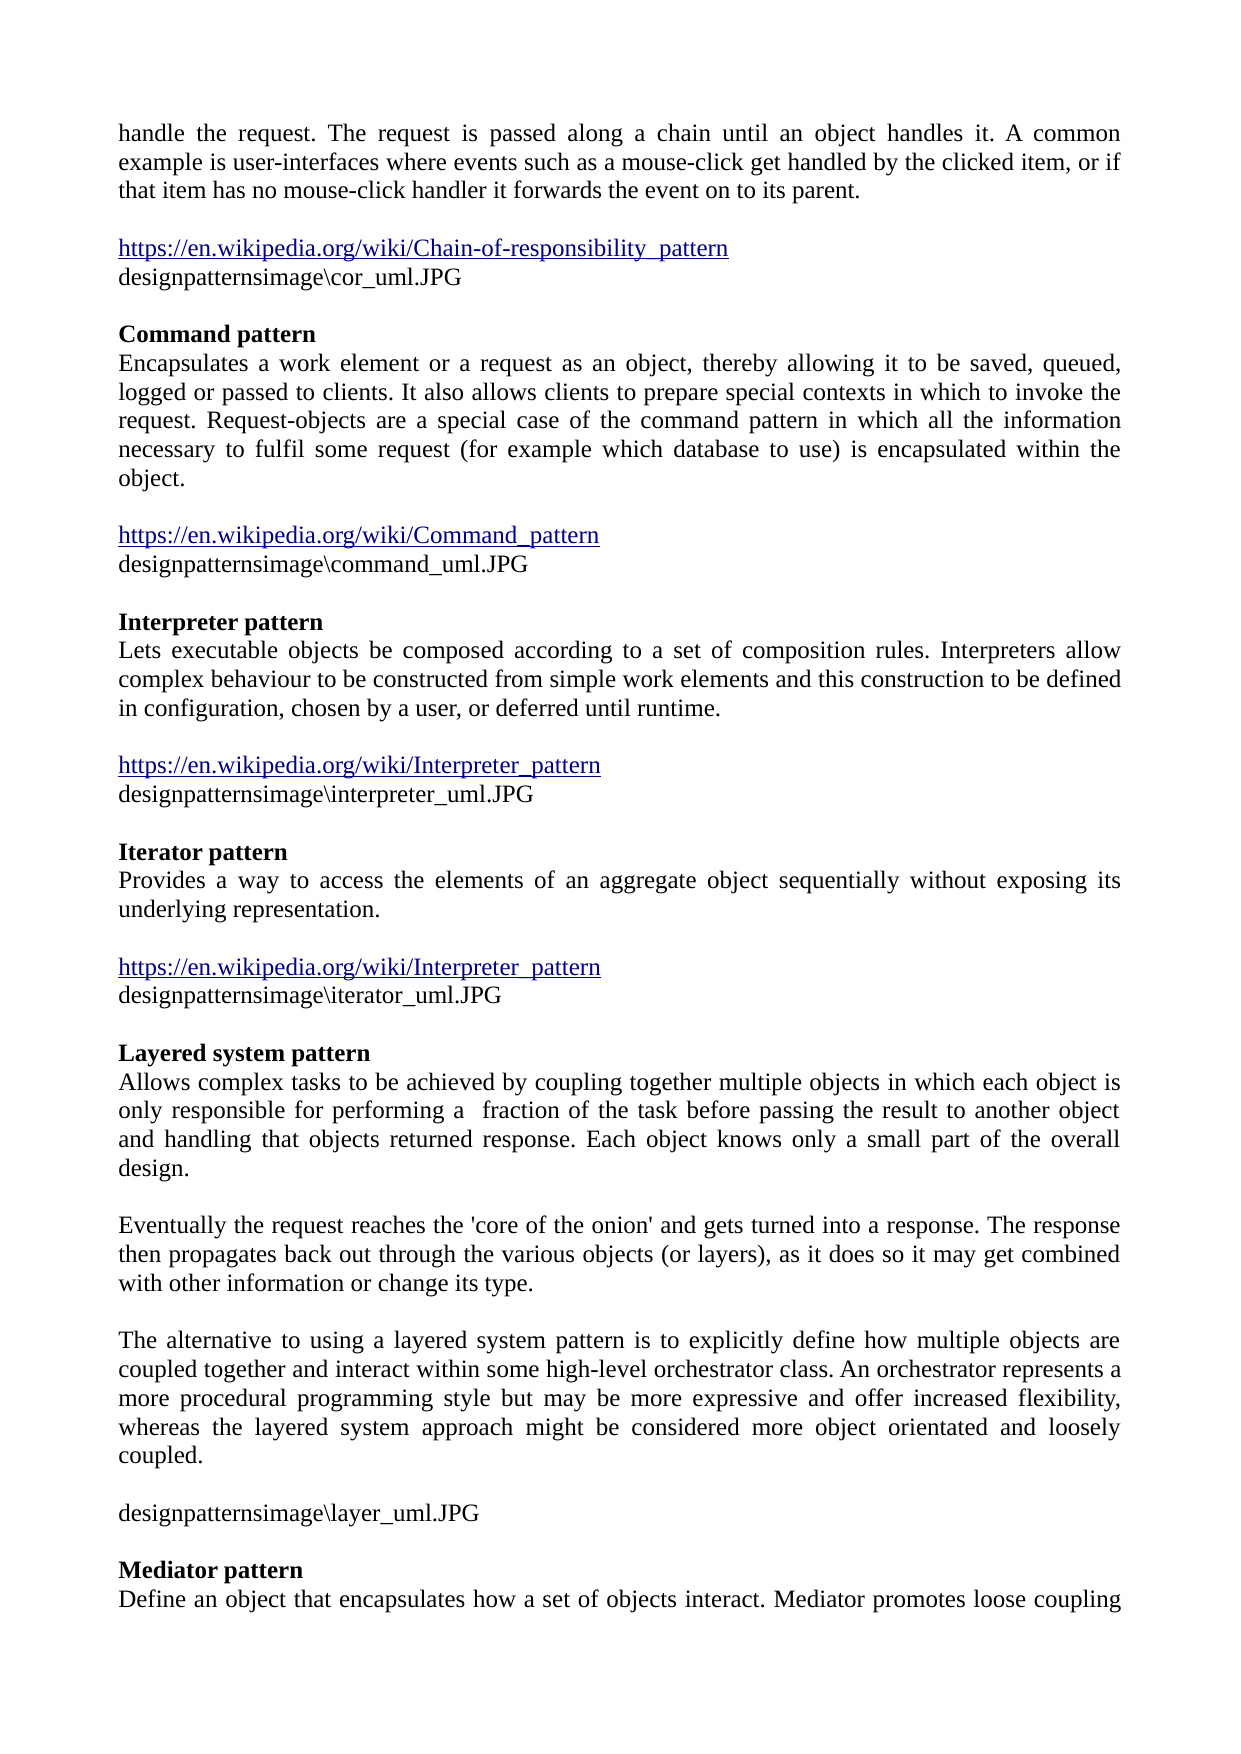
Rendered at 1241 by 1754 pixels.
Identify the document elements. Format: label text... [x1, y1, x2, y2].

text https://en.wikipedia.org/wiki/Interpreter_pattern [118, 952, 1122, 981]
text https://en.wikipedia.org/wiki/Interpreter_pattern [118, 751, 1122, 779]
text Interpreter pattern [118, 607, 1122, 636]
text designpatternsimage\command_uml.JPG [118, 549, 1122, 578]
text Encapsulates a work element or a request as an object, thereby allowing it to be saved, queued, logged or passed to clients. It also allows clients to prepare special contexts in which to invoke the request. Request-objects are a special case of the command pattern in which all the information necessary to fulfil some request (for example which database to use) is encapsulated within the object. [118, 348, 1122, 492]
text Iterator pattern [118, 837, 1122, 866]
text designpatternsimage\iterator_uml.JPG [118, 981, 1122, 1009]
text designpatternsimage\layer_uml.JPG [118, 1498, 1122, 1527]
text designpatternsimage\cor_uml.JPG [118, 262, 1122, 291]
text Define an object that encapsulates how a set of objects interact. Mediator promotes loose coupling [118, 1584, 1122, 1613]
text Command pattern [118, 319, 1122, 348]
text https://en.wikipedia.org/wiki/Command_pattern [118, 521, 1122, 549]
text designpatternsimage\interpreter_uml.JPG [118, 779, 1122, 808]
text handle the request. The request is passed along a chain until an object handles it. A common example is user-interfaces where events such as a mouse-click get handled by the clicked item, or if that item has no mouse-click handler it forwards the event on to its parent. [118, 118, 1122, 204]
text Eventually the request reaches the 'core of the onion' and gets turned into a response. The response then propagates back out through the various objects (or layers), as it does so it may get combined with other information or change its type. [118, 1211, 1122, 1297]
text Mediator pattern [118, 1556, 1122, 1584]
text The alternative to using a layered system pattern is to explicitly define how multiple objects are coupled together and interact within some high-level orchestrator class. An orchestrator represents a more procedural programming style but may be more expressive and offer increased flexibility, whereas the layered system approach might be considered more object orientated and loosely coupled. [118, 1326, 1122, 1469]
text Lets executable objects be composed according to a set of composition rules. Interpreters allow complex behaviour to be constructed from simple work elements and this construction to be defined in configuration, chosen by a user, or deferred until runtime. [118, 636, 1122, 722]
text Provides a way to access the elements of an aggregate object sequentially without exposing its underlying representation. [118, 866, 1122, 923]
text Layered system pattern [118, 1038, 1122, 1067]
text Allows complex tasks to be achieved by coupling together multiple objects in which each object is only responsible for performing a fraction of the task before passing the result to another object and handling that objects returned response. Each object knows only a small part of the overall design. [118, 1067, 1122, 1182]
text https://en.wikipedia.org/wiki/Chain-of-responsibility_pattern [118, 233, 1122, 262]
